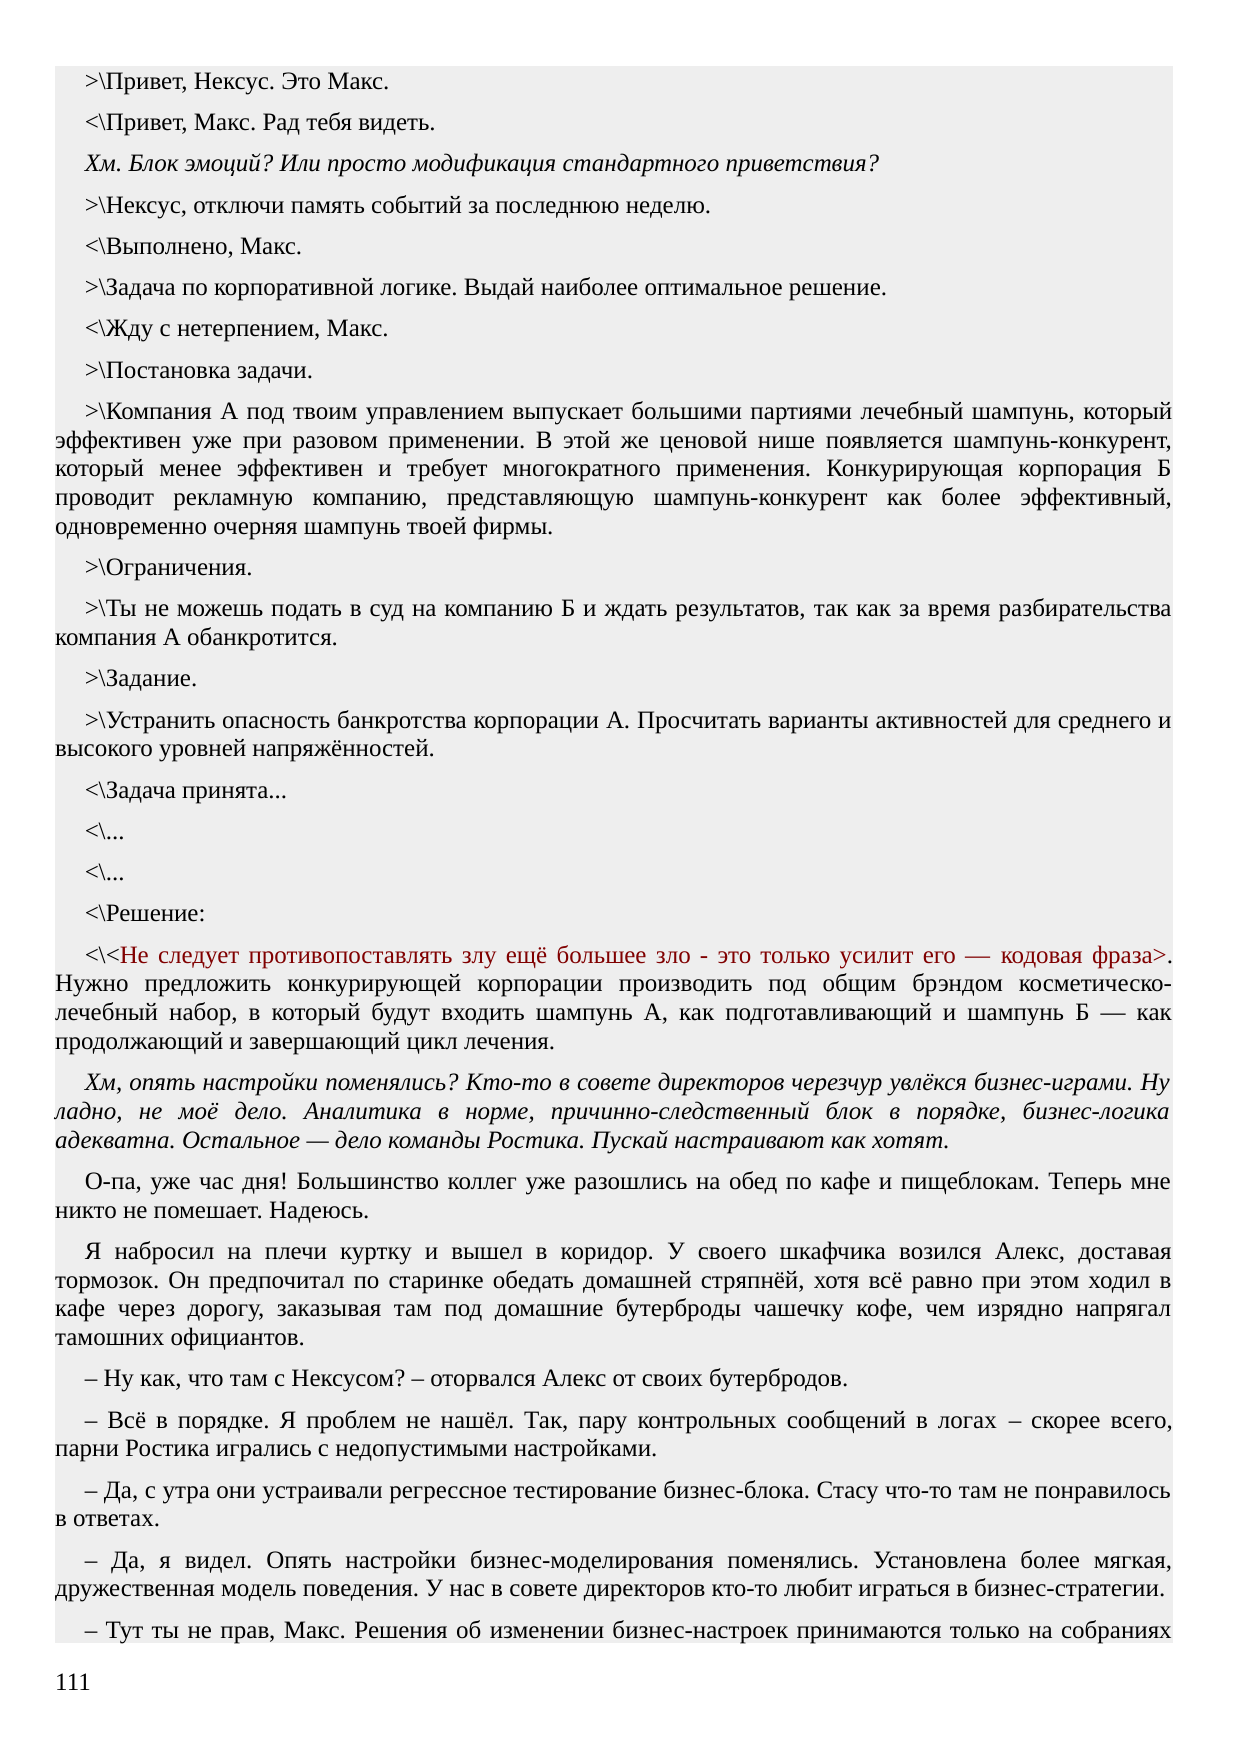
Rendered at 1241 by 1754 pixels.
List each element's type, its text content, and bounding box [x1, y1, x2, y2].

text >\Нексус, отключи память событий за последнюю неделю. [55, 190, 1173, 218]
text <\Решение: [55, 898, 1173, 927]
text Хм. Блок эмоций? Или просто модификация стандартного приветствия? [55, 148, 1173, 177]
text – Всё в порядке. Я проблем не нашёл. Так, пару контрольных сообщений в логах – скорее всего, парни Ростика игрались с недопустимыми настройками. [55, 1405, 1173, 1462]
text >\Устранить опасность банкротства корпорации А. Просчитать варианты активностей для среднего и высокого уровней напряжённостей. [55, 705, 1173, 762]
text <\... [55, 857, 1173, 886]
text <\<Не следует противопоставлять злу ещё большее зло - это только усилит его — кодовая фраза>. Нужно предложить конкурирующей корпорации производить под общим брэндом косметическо-лечебный набор, в который будут входить шампунь А, как подготавливающий и шампунь Б — как продолжающий и завершающий цикл лечения. [55, 940, 1173, 1055]
text <\Жду с нетерпением, Макс. [55, 313, 1173, 342]
text <\Привет, Макс. Рад тебя видеть. [55, 107, 1173, 136]
text – Тут ты не прав, Макс. Решения об изменении бизнес-настроек принимаются только на собраниях [55, 1615, 1173, 1643]
text >\Постановка задачи. [55, 355, 1173, 383]
text – Ну как, что там с Нексусом? – оторвался Алекс от своих бутербродов. [55, 1363, 1173, 1392]
text <\... [55, 816, 1173, 845]
text >\Ограничения. [55, 552, 1173, 581]
text – Да, с утра они устраивали регрессное тестирование бизнес-блока. Стасу что-то там не понравилось в ответах. [55, 1475, 1173, 1532]
text >\Ты не можешь подать в суд на компанию Б и ждать результатов, так как за время разбирательства компания А обанкротится. [55, 593, 1173, 651]
text >\Задача по корпоративной логике. Выдай наиболее оптимальное решение. [55, 272, 1173, 301]
text О-па, уже час дня! Большинство коллег уже разошлись на обед по кафе и пищеблокам. Теперь мне никто не помешает. Надеюсь. [55, 1166, 1173, 1223]
text <\Выполнено, Макс. [55, 231, 1173, 260]
text >\Задание. [55, 663, 1173, 692]
text Хм, опять настройки поменялись? Кто-то в совете директоров черезчур увлёкся бизнес-играми. Ну ладно, не моё дело. Аналитика в норме, причинно-следственный блок в порядке, бизнес-логика адекватна. Остальное — дело команды Ростика. Пускай настраивают как хотят. [55, 1067, 1173, 1153]
text >\Привет, Нексус. Это Макс. [55, 66, 1173, 95]
text – Да, я видел. Опять настройки бизнес-моделирования поменялись. Установлена более мягкая, дружественная модель поведения. У нас в совете директоров кто-то любит играться в бизнес-стратегии. [55, 1545, 1173, 1602]
text Я набросил на плечи куртку и вышел в коридор. У своего шкафчика возился Алекс, доставая тормозок. Он предпочитал по старинке обедать домашней стряпнёй, хотя всё равно при этом ходил в кафе через дорогу, заказывая там под домашние бутерброды чашечку кофе, чем изрядно напрягал тамошних официантов. [55, 1236, 1173, 1351]
text <\Задача принята... [55, 775, 1173, 803]
text >\Компания А под твоим управлением выпускает большими партиями лечебный шампунь, который эффективен уже при разовом применении. В этой же ценовой нише появляется шампунь-конкурент, который менее эффективен и требует многократного применения. Конкурирующая корпорация Б проводит рекламную компанию, представляющую шампунь-конкурент как более эффективный, одновременно очерняя шампунь твоей фирмы. [55, 396, 1173, 540]
